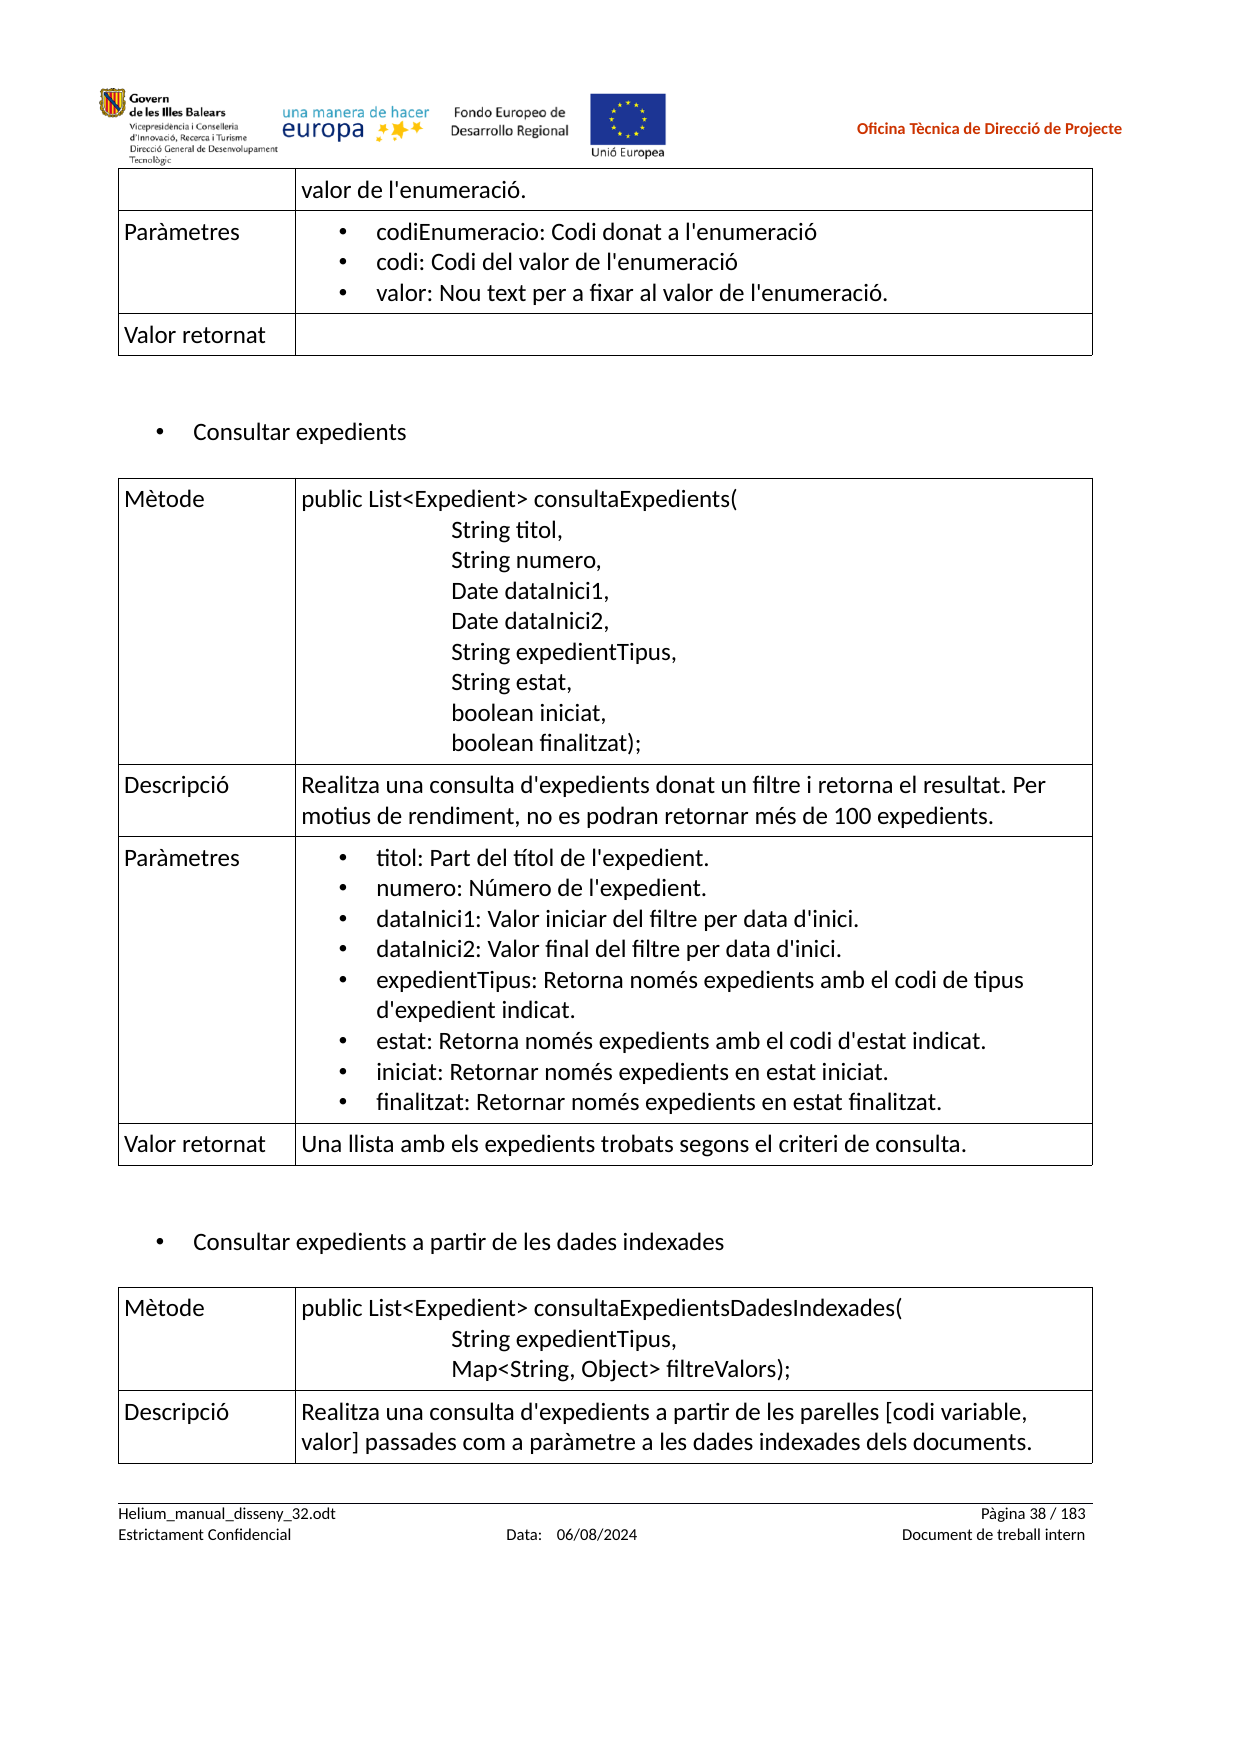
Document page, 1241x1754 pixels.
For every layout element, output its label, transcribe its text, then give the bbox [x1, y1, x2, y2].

table_cell Realitza una consulta d'expedients a partir de les parelles [codi variable, valor] passades com a paràmetre a les dades indexades dels documents. [296, 1391, 1092, 1462]
table_cell Realitza una consulta d'expedients donat un filtre i retorna el resultat. Per motius de rendiment, no es podran retornar més de 100 expedients. [296, 765, 1092, 836]
table_header Mètode [119, 479, 295, 764]
list Consultar expedients a partir de les dades indexades [156, 1226, 1122, 1256]
table_cell Descripció [119, 765, 295, 836]
table_cell titol: Part del títol de l'expedient. numero: Número de l'expedient. dataInici1: Valor iniciar del filtre per data d'inici. dataInici2: Valor final del filtre per data d'inici. expedientTipus: Retorna només expedients amb el codi de tipus d'expedient indicat. estat: Retorna només expedients amb el codi d'estat indicat. iniciat: Retornar només expedients en estat iniciat. finalitzat: Retornar només expedients en estat finalitzat. [296, 837, 1092, 1122]
table_cell Paràmetres [119, 211, 295, 313]
table_header Mètode [119, 1288, 295, 1390]
table_header public List<Expedient> consultaExpedientsDadesIndexades( String expedientTipus, Map<String, Object> filtreValors); [296, 1288, 1092, 1390]
table_cell codiEnumeracio: Codi donat a l'enumeració codi: Codi del valor de l'enumeració valor: Nou text per a fixar al valor de l'enumeració. [296, 211, 1092, 313]
table_cell [119, 169, 295, 210]
table_cell [296, 314, 1092, 355]
table_header public List<Expedient> consultaExpedients( String titol, String numero, Date dataInici1, Date dataInici2, String expedientTipus, String estat, boolean iniciat, boolean finalitzat); [296, 479, 1092, 764]
table_cell Paràmetres [119, 837, 295, 1122]
picture [99, 87, 668, 166]
list Consultar expedients [156, 416, 1122, 447]
table_cell Descripció [119, 1391, 295, 1462]
table_cell Valor retornat [119, 314, 295, 355]
table_cell Valor retornat [119, 1124, 295, 1164]
table_cell Una llista amb els expedients trobats segons el criteri de consulta. [296, 1124, 1092, 1164]
table_cell valor de l'enumeració. [296, 169, 1092, 210]
